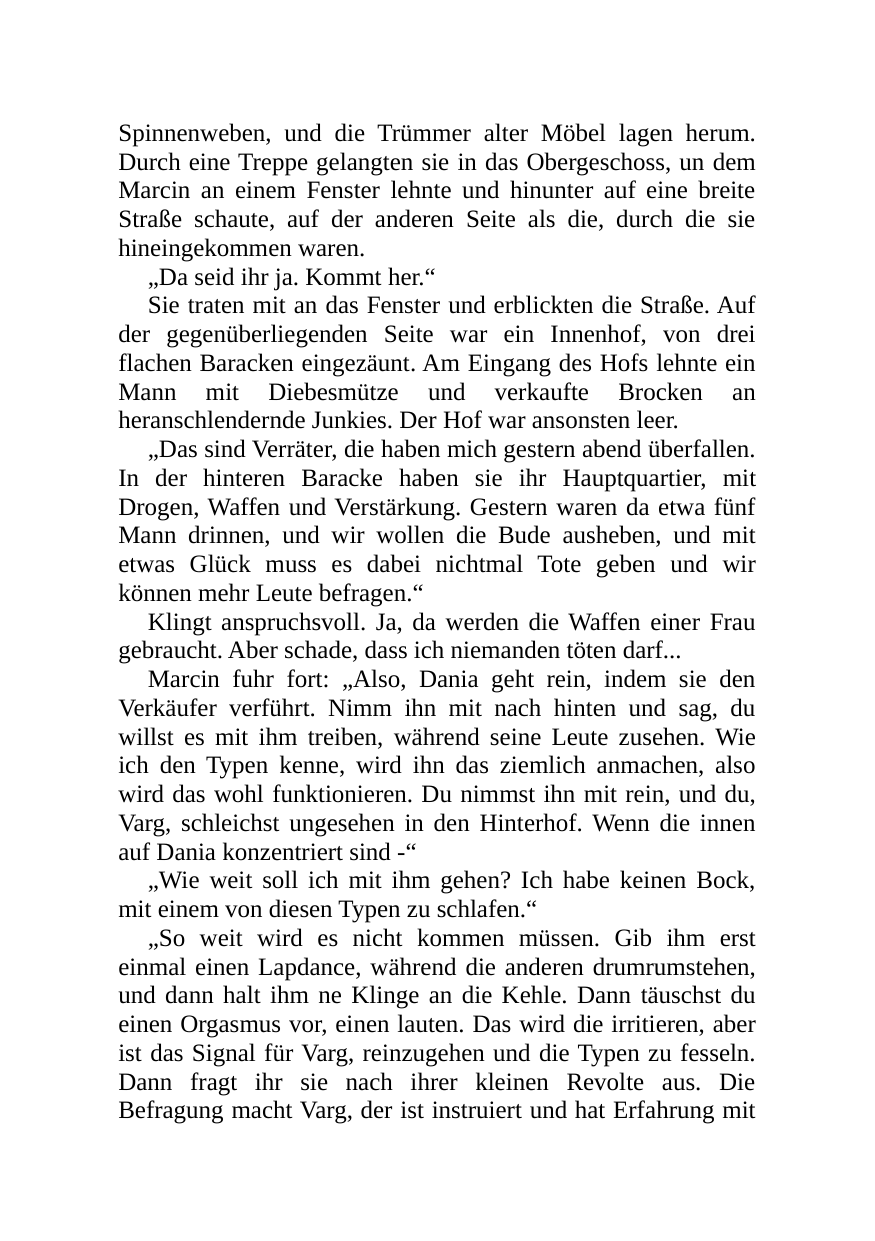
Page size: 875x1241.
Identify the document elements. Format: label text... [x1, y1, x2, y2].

text „Da seid ihr ja. Kommt her.“ [118, 262, 756, 291]
text Marcin fuhr fort: „Also, Dania geht rein, indem sie den Verkäufer verführt. Nimm ihn mit nach hinten und sag, du willst es mit ihm treiben, während seine Leute zusehen. Wie ich den Typen kenne, wird ihn das ziemlich anmachen, also wird das wohl funktionieren. Du nimmst ihn mit rein, und du, Varg, schleichst ungesehen in den Hinterhof. Wenn die innen auf Dania konzentriert sind -“ [118, 664, 756, 866]
text Klingt anspruchsvoll. Ja, da werden die Waffen einer Frau gebraucht. Aber schade, dass ich niemanden töten darf... [118, 607, 756, 664]
text Spinnenweben, und die Trümmer alter Möbel lagen herum. Durch eine Treppe gelangten sie in das Obergeschoss, un dem Marcin an einem Fenster lehnte und hinunter auf eine breite Straße schaute, auf der anderen Seite als die, durch die sie hineingekommen waren. [118, 118, 756, 262]
text „So weit wird es nicht kommen müssen. Gib ihm erst einmal einen Lapdance, während die anderen drumrumstehen, und dann halt ihm ne Klinge an die Kehle. Dann täuschst du einen Orgasmus vor, einen lauten. Das wird die irritieren, aber ist das Signal für Varg, reinzugehen und die Typen zu fesseln. Dann fragt ihr sie nach ihrer kleinen Revolte aus. Die Befragung macht Varg, der ist instruiert und hat Erfahrung mit [118, 923, 756, 1124]
text „Wie weit soll ich mit ihm gehen? Ich habe keinen Bock, mit einem von diesen Typen zu schlafen.“ [118, 866, 756, 923]
text „Das sind Verräter, die haben mich gestern abend überfallen. In der hinteren Baracke haben sie ihr Hauptquartier, mit Drogen, Waffen und Verstärkung. Gestern waren da etwa fünf Mann drinnen, und wir wollen die Bude ausheben, und mit etwas Glück muss es dabei nichtmal Tote geben und wir können mehr Leute befragen.“ [118, 434, 756, 607]
text Sie traten mit an das Fenster und erblickten die Straße. Auf der gegenüberliegenden Seite war ein Innenhof, von drei flachen Baracken eingezäunt. Am Eingang des Hofs lehnte ein Mann mit Diebesmütze und verkaufte Brocken an heranschlendernde Junkies. Der Hof war ansonsten leer. [118, 291, 756, 434]
